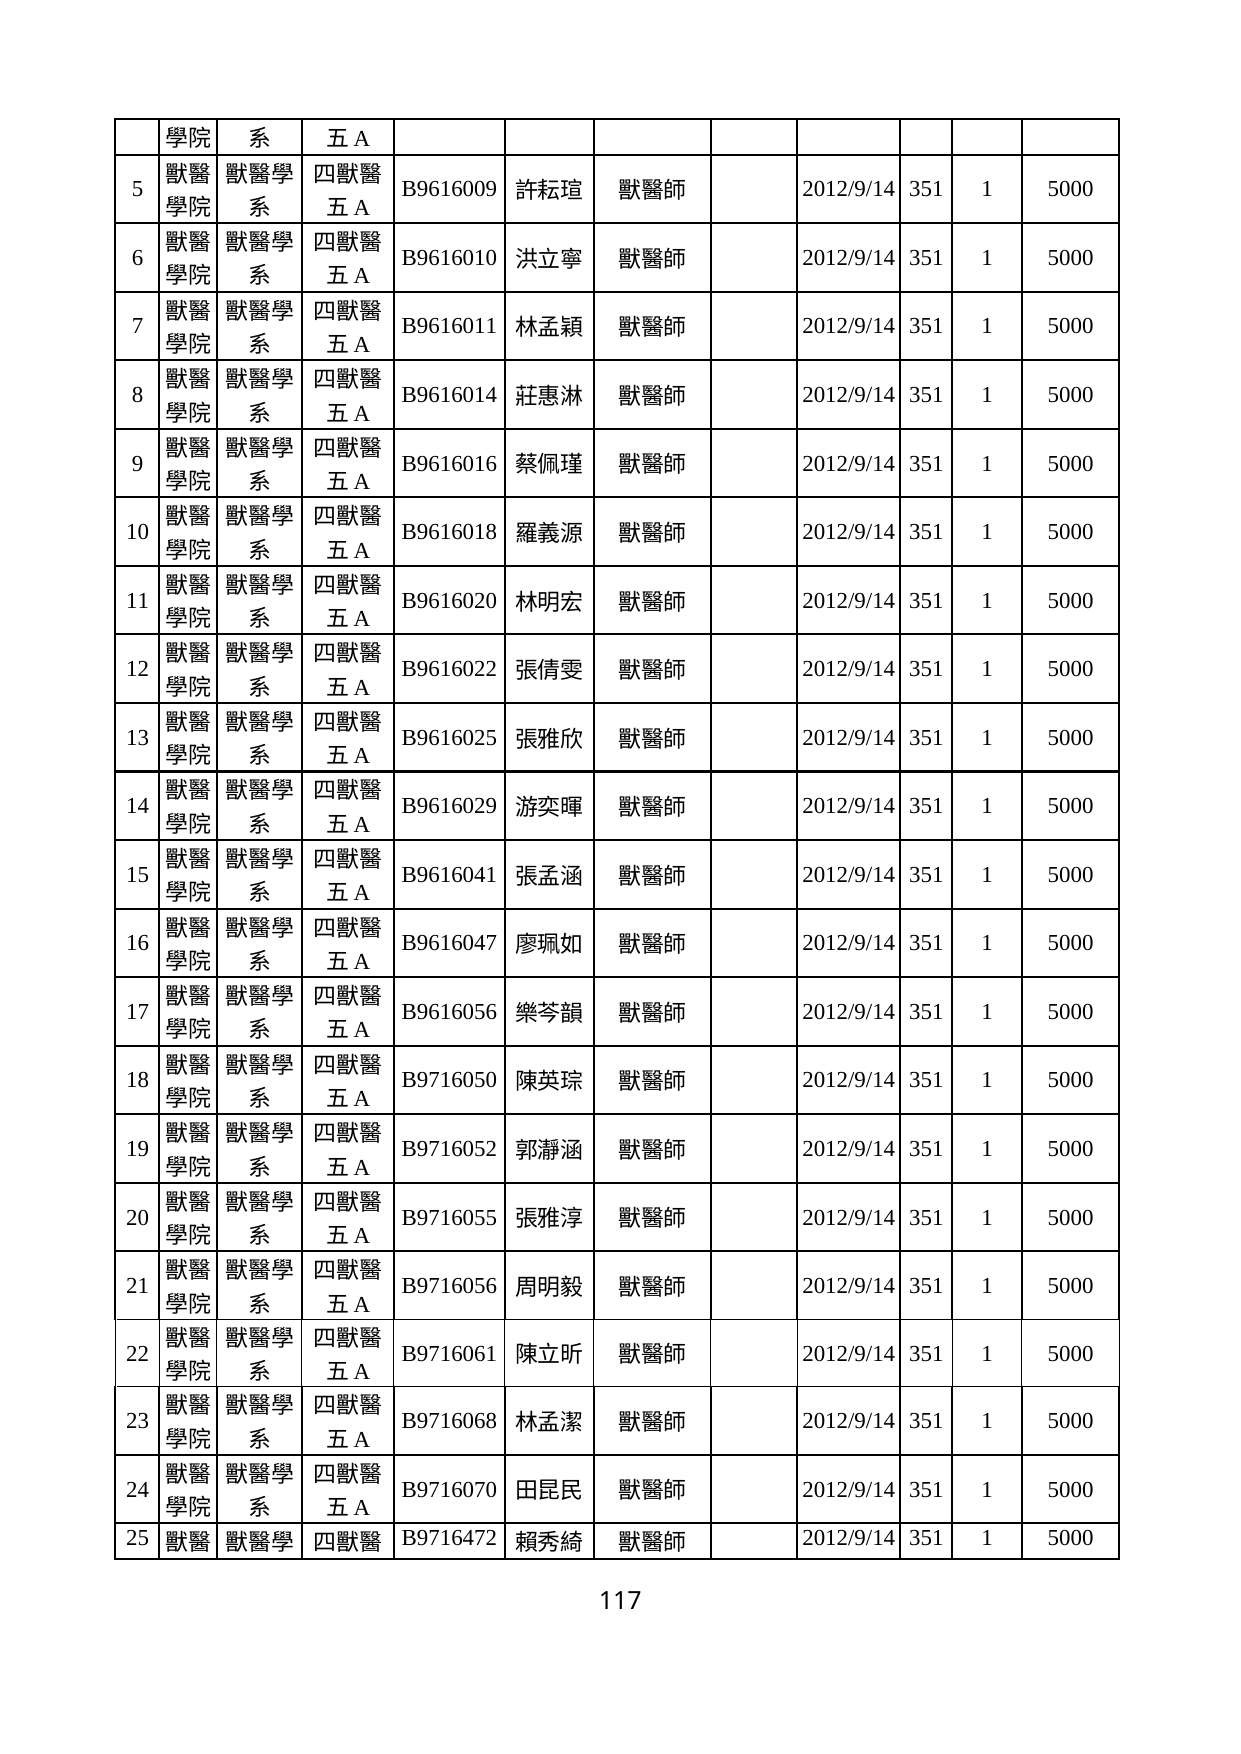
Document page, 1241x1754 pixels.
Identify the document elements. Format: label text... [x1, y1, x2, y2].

table_cell 351 [901, 841, 951, 907]
table_cell 5000 [1023, 773, 1118, 839]
table_cell 許耘瑄 [506, 156, 593, 222]
table_cell 獸醫學院 [160, 156, 216, 222]
table_cell 獸醫學院 [160, 567, 216, 633]
table_cell 獸醫學院 [160, 293, 216, 359]
table_cell 獸醫師 [595, 1456, 710, 1522]
table_cell 351 [901, 773, 951, 839]
table_cell 2012/9/14 [798, 635, 899, 702]
table_cell 5000 [1023, 498, 1118, 565]
table_cell 13 [116, 704, 158, 770]
table_cell 5000 [1023, 841, 1118, 907]
table_cell 1 [953, 841, 1021, 907]
table_cell [506, 120, 593, 153]
table_cell 25 [116, 1524, 158, 1557]
table_cell [901, 120, 951, 153]
table_cell 獸醫學系 [218, 1456, 301, 1522]
table_cell 獸醫師 [595, 498, 710, 565]
table_cell [116, 120, 158, 153]
table_cell 陳立昕 [505, 1320, 593, 1386]
table_cell 獸醫學院 [160, 704, 216, 770]
table_cell 8 [116, 361, 158, 428]
table_cell 351 [901, 704, 951, 770]
table_cell 1 [953, 1524, 1021, 1557]
table_cell 四獸醫五A [303, 773, 393, 839]
table_cell 獸醫師 [595, 224, 710, 291]
table_cell 張雅淳 [506, 1184, 593, 1250]
table_cell 5000 [1023, 704, 1118, 770]
table_cell 獸醫學系 [218, 841, 301, 907]
table_cell 5000 [1023, 156, 1118, 222]
table_cell [595, 120, 710, 153]
table_cell 獸醫師 [595, 1524, 710, 1557]
table_cell 四獸醫五A [303, 1456, 393, 1522]
table_cell 四獸醫五A [303, 1387, 393, 1454]
table_cell 獸醫學系 [218, 773, 301, 839]
table_cell B9616018 [395, 498, 504, 565]
table_cell 四獸醫五A [303, 704, 393, 770]
table_cell 17 [116, 978, 158, 1044]
table_cell 1 [953, 910, 1021, 976]
table_cell 獸醫學院 [160, 224, 216, 291]
table_cell 5000 [1022, 1320, 1119, 1386]
table_cell [712, 498, 796, 565]
table_cell 獸醫師 [595, 361, 710, 428]
table_cell B9616047 [395, 910, 504, 976]
table_cell [712, 841, 796, 907]
table_cell 獸醫師 [595, 430, 710, 496]
table_cell 351 [901, 1387, 951, 1454]
table_cell B9716070 [395, 1456, 504, 1522]
table_cell 351 [901, 1456, 951, 1522]
table_cell 張倩雯 [506, 635, 593, 702]
table_cell [711, 1320, 797, 1386]
table_cell 獸醫學系 [218, 498, 301, 565]
table_cell 陳英琮 [506, 1047, 593, 1113]
table_cell 獸醫師 [594, 1320, 710, 1386]
table_cell 5000 [1023, 1387, 1118, 1454]
table_cell 1 [953, 1387, 1021, 1454]
table_cell 獸醫學院 [160, 978, 216, 1044]
table_cell 獸醫師 [595, 1387, 710, 1454]
table_cell B9616009 [395, 156, 504, 222]
table_cell 5000 [1023, 1524, 1118, 1557]
table_cell 廖珮如 [506, 910, 593, 976]
table_cell 5000 [1023, 1047, 1118, 1113]
table_cell 351 [901, 1320, 952, 1386]
table_cell 1 [953, 635, 1021, 702]
table_cell 張雅欣 [506, 704, 593, 770]
table_cell B9616056 [395, 978, 504, 1044]
table_cell 獸醫學院 [160, 1387, 216, 1454]
table_cell B9716472 [395, 1524, 504, 1557]
table_cell 獸醫學院 [160, 361, 216, 428]
table_cell B9616016 [395, 430, 504, 496]
table_cell 獸醫學院 [160, 1115, 216, 1182]
table_cell 獸醫學系 [218, 1115, 301, 1182]
table_cell 獸醫師 [595, 1184, 710, 1250]
table_cell 351 [901, 1047, 951, 1113]
table_cell 12 [116, 635, 158, 702]
table_cell 16 [116, 910, 158, 976]
table_cell B9616020 [395, 567, 504, 633]
table_cell 獸醫師 [595, 1252, 710, 1319]
table_cell [712, 1047, 796, 1113]
table_cell [712, 1115, 796, 1182]
table_cell 2012/9/14 [798, 1456, 899, 1522]
table_cell 351 [901, 498, 951, 565]
table_cell 獸醫學系 [218, 978, 301, 1044]
table_cell 獸醫師 [595, 1115, 710, 1182]
table_cell 四獸醫五A [303, 224, 393, 291]
table_cell 351 [901, 1252, 951, 1319]
table_cell 獸醫學系 [218, 430, 301, 496]
table_cell [712, 910, 796, 976]
table_cell 5000 [1023, 910, 1118, 976]
table_cell 獸醫學院 [160, 1184, 216, 1250]
table_cell 351 [901, 1524, 951, 1557]
table_cell 獸醫師 [595, 841, 710, 907]
table_cell 2012/9/14 [798, 1387, 899, 1454]
table_cell 351 [901, 224, 951, 291]
table_cell [712, 224, 796, 291]
table_cell 5000 [1023, 1456, 1118, 1522]
table_cell B9616010 [395, 224, 504, 291]
table_cell 2012/9/14 [798, 773, 899, 839]
table_cell 林孟潔 [506, 1387, 593, 1454]
table_cell 系 [218, 120, 301, 153]
table_cell 獸醫師 [595, 567, 710, 633]
table_cell 1 [953, 224, 1021, 291]
table_cell 1 [953, 1252, 1021, 1319]
table_cell 獸醫師 [595, 978, 710, 1044]
table_cell B9616014 [395, 361, 504, 428]
table_cell 獸醫學系 [218, 567, 301, 633]
table_cell 獸醫學院 [160, 910, 216, 976]
table_cell 學院 [160, 120, 216, 153]
table_cell [712, 567, 796, 633]
table_cell [1023, 120, 1118, 153]
table_cell 獸醫師 [595, 704, 710, 770]
table_cell 15 [116, 841, 158, 907]
table_cell 洪立寧 [506, 224, 593, 291]
table_cell 19 [116, 1115, 158, 1182]
table_cell 獸醫師 [595, 293, 710, 359]
table_cell 5000 [1023, 224, 1118, 291]
table_cell 351 [901, 430, 951, 496]
table_cell [712, 635, 796, 702]
table_cell 獸醫學院 [160, 841, 216, 907]
table_cell 9 [116, 430, 158, 496]
table_cell 林明宏 [506, 567, 593, 633]
table_cell 四獸醫五A [303, 498, 393, 565]
table_cell 5000 [1023, 293, 1118, 359]
table_cell 351 [901, 1184, 951, 1250]
table_cell 5000 [1023, 1115, 1118, 1182]
table_cell B9716055 [395, 1184, 504, 1250]
table_cell 獸醫學院 [160, 1456, 216, 1522]
table_cell 賴秀綺 [506, 1524, 593, 1557]
table_cell 351 [901, 978, 951, 1044]
table_cell 1 [953, 156, 1021, 222]
table_cell 1 [953, 361, 1021, 428]
table_cell [712, 1252, 796, 1319]
table_cell 2012/9/14 [798, 910, 899, 976]
table_cell 林孟穎 [506, 293, 593, 359]
table_cell 獸醫學系 [218, 1047, 301, 1113]
table_cell [712, 1524, 796, 1557]
table_cell 5 [116, 156, 158, 222]
table_cell [712, 978, 796, 1044]
table_cell 11 [116, 567, 158, 633]
table_cell B9616041 [395, 841, 504, 907]
table_cell [712, 293, 796, 359]
table_cell B9716050 [395, 1047, 504, 1113]
table_cell 2012/9/14 [798, 978, 899, 1044]
table_cell 四獸醫五A [303, 1184, 393, 1250]
table_cell 1 [953, 704, 1021, 770]
table_cell 7 [116, 293, 158, 359]
table_cell [798, 120, 899, 153]
table_cell 1 [953, 978, 1021, 1044]
table_cell 5000 [1023, 1184, 1118, 1250]
table_cell 351 [901, 910, 951, 976]
table_cell 獸醫學院 [160, 635, 216, 702]
table_cell 351 [901, 1115, 951, 1182]
table_cell 獸醫學院 [160, 1320, 216, 1386]
table_cell 獸醫師 [595, 635, 710, 702]
table_cell 5000 [1023, 1252, 1118, 1319]
table_cell 2012/9/14 [798, 1115, 899, 1182]
table_cell 獸醫 [160, 1524, 216, 1557]
table_cell 2012/9/14 [798, 224, 899, 291]
table_cell B9716068 [395, 1387, 504, 1454]
table_cell 蔡佩瑾 [506, 430, 593, 496]
table_cell 四獸醫五A [303, 293, 393, 359]
table_cell 郭瀞涵 [506, 1115, 593, 1182]
table_cell 獸醫師 [595, 156, 710, 222]
table_cell 10 [116, 498, 158, 565]
table_cell 1 [953, 1456, 1021, 1522]
table_cell 2012/9/14 [798, 841, 899, 907]
table_cell 獸醫師 [595, 1047, 710, 1113]
table_cell 2012/9/14 [798, 361, 899, 428]
table_cell 20 [116, 1184, 158, 1250]
table_cell 1 [953, 1047, 1021, 1113]
table_cell 5000 [1023, 430, 1118, 496]
table_cell [712, 1387, 796, 1454]
table_cell 樂芩韻 [506, 978, 593, 1044]
table_cell 351 [901, 567, 951, 633]
table_cell 四獸醫五A [303, 910, 393, 976]
table_cell 22 [116, 1320, 159, 1386]
table_cell 獸醫學系 [218, 1387, 301, 1454]
table_cell B9716052 [395, 1115, 504, 1182]
table_cell 5000 [1023, 567, 1118, 633]
table_cell 2012/9/14 [798, 1252, 899, 1319]
table_cell 獸醫學系 [218, 910, 301, 976]
table_cell 23 [116, 1387, 158, 1454]
table_cell 1 [953, 773, 1021, 839]
table_cell B9616011 [395, 293, 504, 359]
table_cell 獸醫學院 [160, 773, 216, 839]
table_cell 2012/9/14 [798, 1184, 899, 1250]
table_cell 1 [953, 567, 1021, 633]
table_cell 四獸醫五A [302, 1320, 393, 1386]
table_cell 四獸醫五A [303, 430, 393, 496]
table_cell [712, 361, 796, 428]
table_cell 獸醫學系 [218, 156, 301, 222]
table_cell 獸醫學院 [160, 498, 216, 565]
table_cell 6 [116, 224, 158, 291]
table_cell 田昆民 [506, 1456, 593, 1522]
table_cell 獸醫學 [218, 1524, 301, 1557]
table_cell [712, 1184, 796, 1250]
table_cell 四獸醫五A [303, 567, 393, 633]
table_cell 獸醫學院 [160, 1252, 216, 1319]
table_cell [712, 120, 796, 153]
table_cell 2012/9/14 [798, 704, 899, 770]
table_cell [395, 120, 504, 153]
table_cell B9716061 [394, 1320, 504, 1386]
table_cell 2012/9/14 [798, 430, 899, 496]
table_cell 2012/9/14 [798, 1047, 899, 1113]
table_cell 羅義源 [506, 498, 593, 565]
table_cell 2012/9/14 [798, 156, 899, 222]
table_cell 獸醫學系 [217, 1320, 301, 1386]
table_cell 張孟涵 [506, 841, 593, 907]
table_cell 1 [953, 498, 1021, 565]
table_cell 2012/9/14 [798, 498, 899, 565]
table_cell 莊惠淋 [506, 361, 593, 428]
table_cell 5000 [1023, 635, 1118, 702]
table_cell 四獸醫 [303, 1524, 393, 1557]
table_cell 獸醫學系 [218, 635, 301, 702]
table_cell 351 [901, 635, 951, 702]
table_cell 18 [116, 1047, 158, 1113]
table_cell 2012/9/14 [798, 293, 899, 359]
table_cell [712, 156, 796, 222]
table_cell 獸醫師 [595, 910, 710, 976]
table_cell 四獸醫五A [303, 361, 393, 428]
table_cell 獸醫學系 [218, 1184, 301, 1250]
table_cell 5000 [1023, 361, 1118, 428]
table_cell 14 [116, 773, 158, 839]
table_cell B9616022 [395, 635, 504, 702]
table_cell B9716056 [395, 1252, 504, 1319]
table_cell 獸醫學系 [218, 704, 301, 770]
table_cell 1 [953, 1115, 1021, 1182]
table_cell 1 [953, 293, 1021, 359]
table_cell 獸醫學系 [218, 361, 301, 428]
table_cell [953, 120, 1021, 153]
table_cell 獸醫學系 [218, 1252, 301, 1319]
table_cell [712, 704, 796, 770]
table_cell 獸醫學院 [160, 430, 216, 496]
table_cell 21 [116, 1252, 158, 1319]
table_cell 獸醫師 [595, 773, 710, 839]
table_cell 1 [953, 430, 1021, 496]
table_cell 游奕暉 [506, 773, 593, 839]
table_cell 2012/9/14 [798, 567, 899, 633]
table_cell 周明毅 [506, 1252, 593, 1319]
table_cell 四獸醫五A [303, 156, 393, 222]
table_cell [712, 1456, 796, 1522]
table_cell 獸醫學系 [218, 293, 301, 359]
table_cell B9616029 [395, 773, 504, 839]
table_cell 2012/9/14 [798, 1320, 899, 1386]
table_cell 五A [303, 120, 393, 153]
table_cell 351 [901, 361, 951, 428]
table_cell 1 [953, 1184, 1021, 1250]
table_cell 四獸醫五A [303, 1047, 393, 1113]
table_cell 獸醫學院 [160, 1047, 216, 1113]
table_cell 24 [116, 1456, 158, 1522]
table_cell 四獸醫五A [303, 841, 393, 907]
table_cell 四獸醫五A [303, 1115, 393, 1182]
table_cell 351 [901, 156, 951, 222]
table_cell 四獸醫五A [303, 978, 393, 1044]
table_cell B9616025 [395, 704, 504, 770]
table_cell 1 [953, 1320, 1021, 1386]
table_cell 5000 [1023, 978, 1118, 1044]
table_cell 獸醫學系 [218, 224, 301, 291]
table_cell 2012/9/14 [798, 1524, 899, 1557]
table_cell 四獸醫五A [303, 635, 393, 702]
table_cell [712, 773, 796, 839]
table_cell 351 [901, 293, 951, 359]
table_cell 四獸醫五A [303, 1252, 393, 1319]
table_cell [712, 430, 796, 496]
